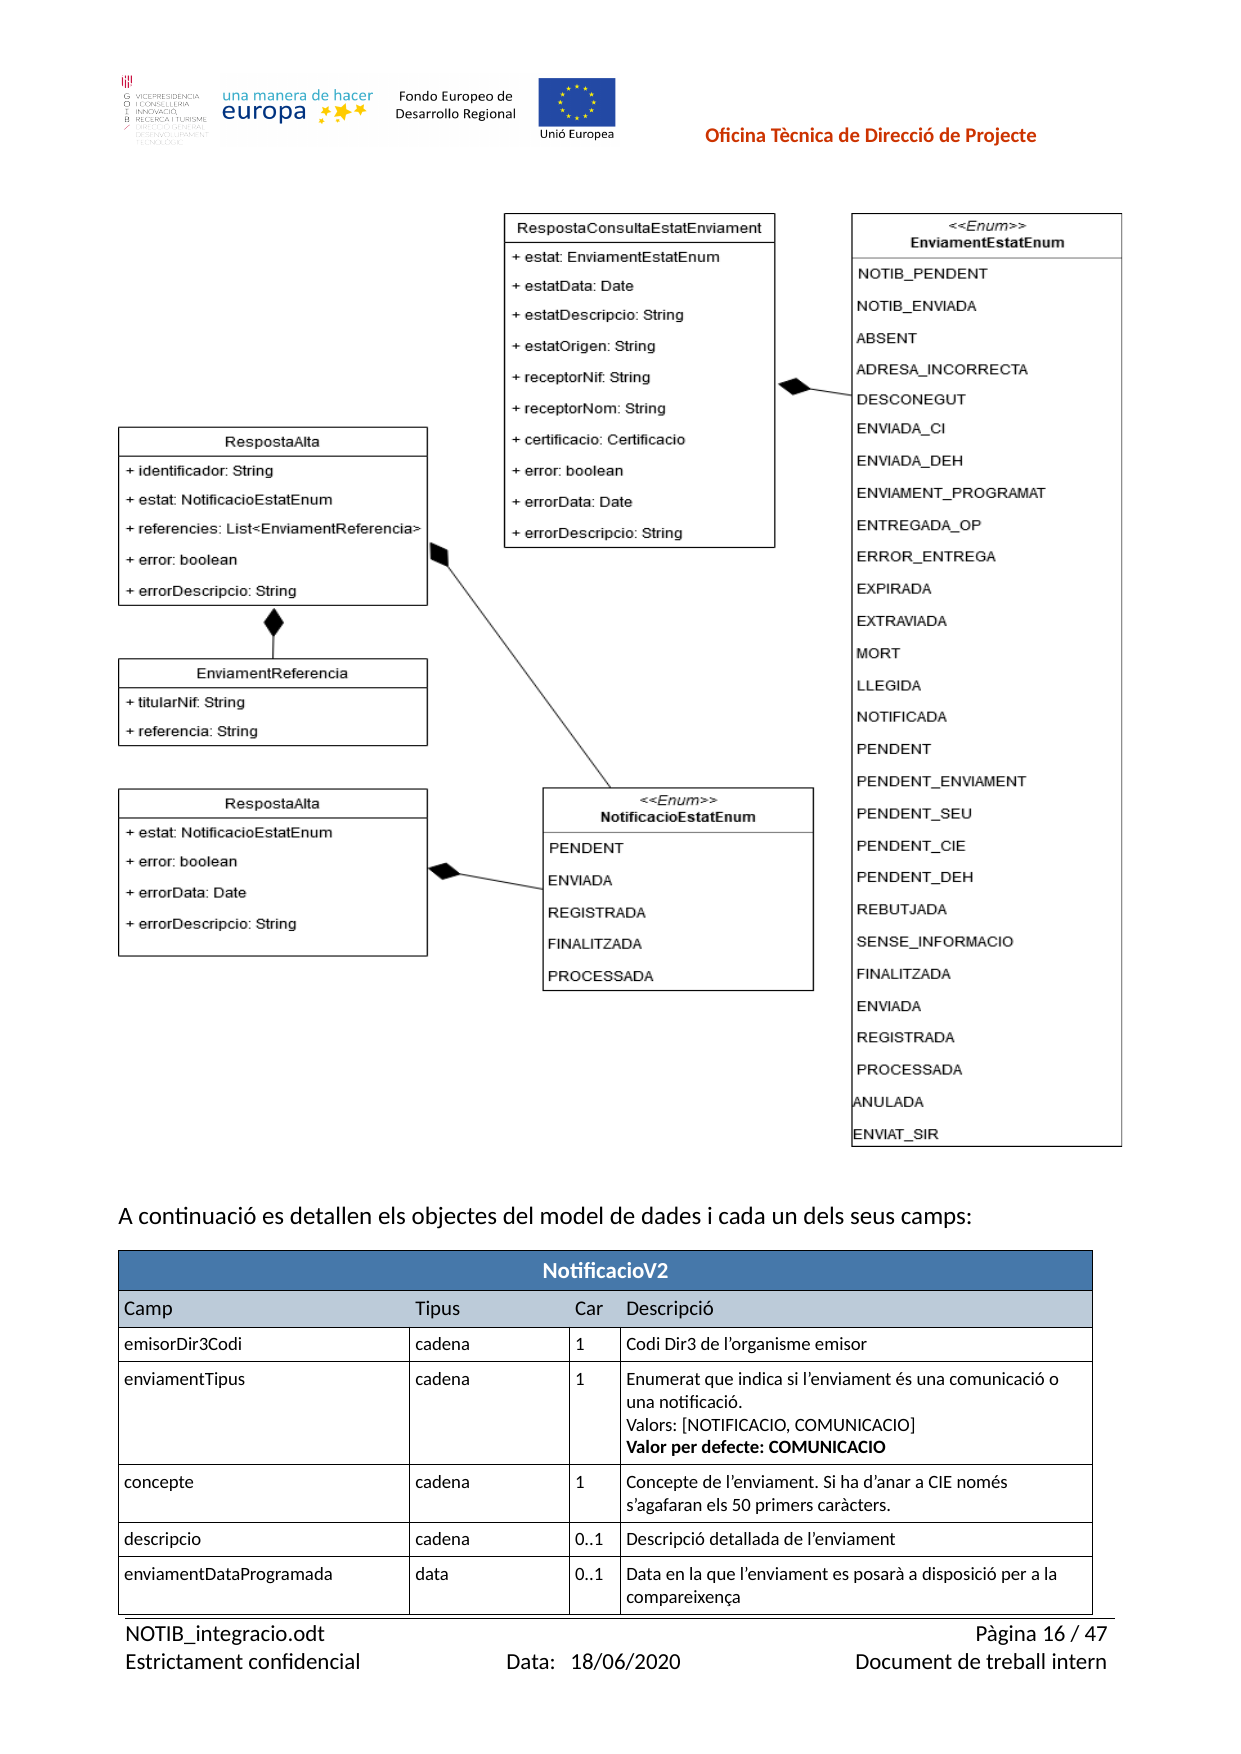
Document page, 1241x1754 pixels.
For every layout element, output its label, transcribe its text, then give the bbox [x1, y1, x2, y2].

picture [118, 213, 1123, 1147]
table_cell enviamentDataProgramada [119, 1557, 409, 1614]
table_cell Data en la que l’enviament es posarà a disposició per a la compareixença [621, 1557, 1092, 1614]
table_cell Tipus [409, 1291, 569, 1327]
table_cell 1 [570, 1465, 620, 1522]
table_cell 1 [570, 1328, 620, 1361]
table_cell data [410, 1557, 569, 1614]
table_cell cadena [410, 1465, 569, 1522]
table_cell Car [569, 1291, 620, 1327]
table_cell descripcio [119, 1523, 409, 1556]
table_cell emisorDir3Codi [119, 1328, 409, 1361]
table_cell cadena [410, 1328, 569, 1361]
text A continuació es detallen els objectes del model de dades i cada un dels seus camps: [118, 1201, 1122, 1231]
table_cell 0..1 [570, 1523, 620, 1556]
table_cell concepte [119, 1465, 409, 1522]
table_cell cadena [410, 1362, 569, 1464]
table_cell Enumerat que indica si l’enviament és una comunicació o una notificació. Valors: [NOTIFICACIO, COMUNICACIO] Valor per defecte: COMUNICACIO [621, 1362, 1092, 1464]
table_cell Descripció [620, 1291, 1092, 1327]
table_cell Concepte de l’enviament. Si ha d’anar a CIE només s’agafaran els 50 primers caràcters. [621, 1465, 1092, 1522]
picture [118, 73, 213, 147]
picture [219, 73, 621, 147]
table_cell 1 [570, 1362, 620, 1464]
table_cell enviamentTipus [119, 1362, 409, 1464]
table_header NotificacioV2 [119, 1251, 1092, 1290]
table_cell Descripció detallada de l’enviament [621, 1523, 1092, 1556]
table_cell 0..1 [570, 1557, 620, 1614]
table_cell Codi Dir3 de l’organisme emisor [621, 1328, 1092, 1361]
table_cell Camp [119, 1291, 409, 1327]
table_cell cadena [410, 1523, 569, 1556]
